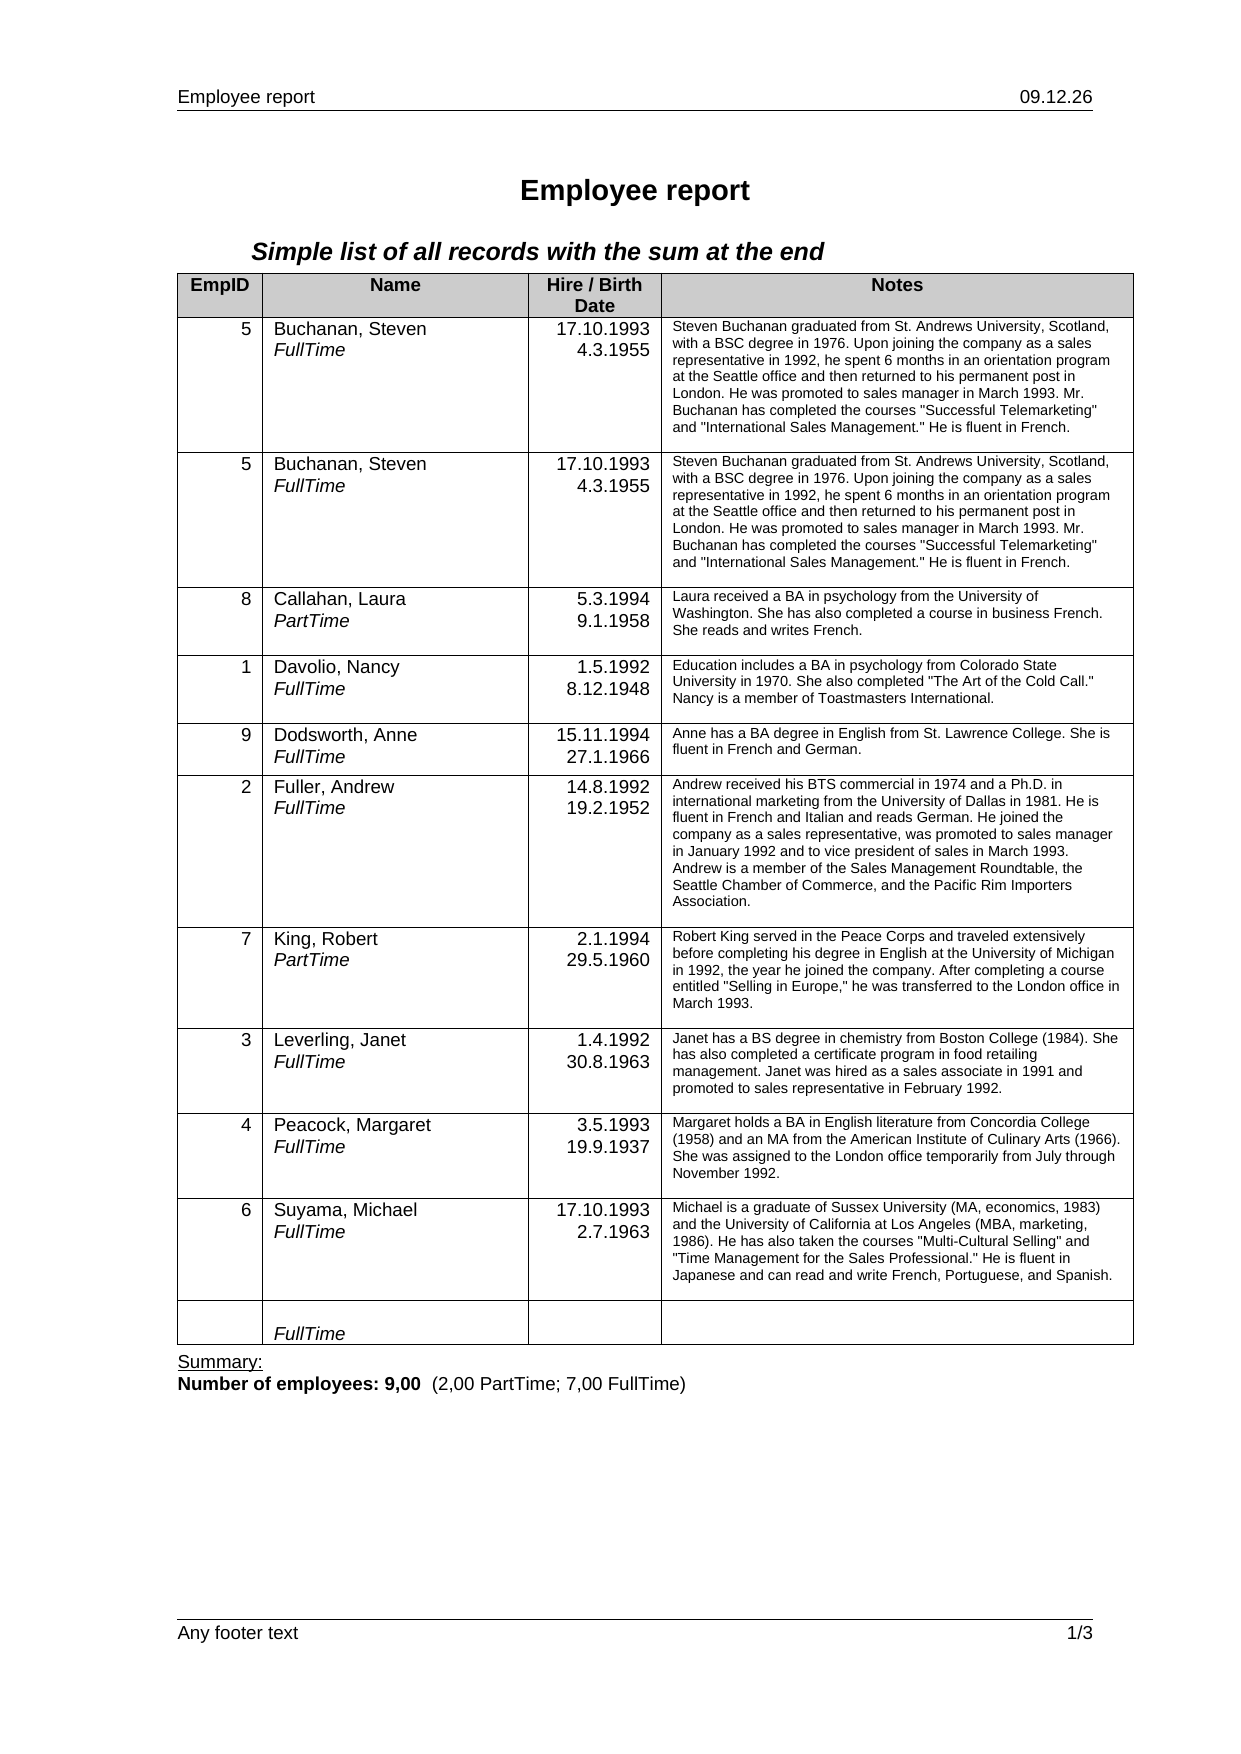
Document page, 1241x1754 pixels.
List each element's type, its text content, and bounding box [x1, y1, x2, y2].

table_cell Laura received a BA in psychology from the University of Washington. She has also completed a course in business French. She reads and writes French. [662, 588, 1133, 655]
table_cell Steven Buchanan graduated from St. Andrews University, Scotland, with a BSC degree in 1976. Upon joining the company as a sales representative in 1992, he spent 6 months in an orientation program at the Seattle office and then returned to his permanent post in London. He was promoted to sales manager in March 1993. Mr. Buchanan has completed the courses "Successful Telemarketing" and "International Sales Management." He is fluent in French. [662, 453, 1133, 587]
table_cell [662, 1301, 1133, 1344]
table_cell Anne has a BA degree in English from St. Lawrence College. She is fluent in French and German. [662, 724, 1133, 774]
table_header EmpID [178, 274, 262, 317]
table_cell 4 [178, 1114, 262, 1198]
table_cell [529, 1301, 661, 1344]
table_cell 17.10.1993 4.3.1955 [529, 453, 661, 587]
table_cell 5 [178, 318, 262, 452]
table_cell Peacock, Margaret FullTime [263, 1114, 528, 1198]
table_cell 8 [178, 588, 262, 655]
table_cell Buchanan, Steven FullTime [263, 318, 528, 452]
table_cell 2.1.1994 29.5.1960 [529, 928, 661, 1028]
table_cell 5 [178, 453, 262, 587]
table_cell 1 [178, 656, 262, 723]
text Summary: Number of employees: 9,00 (2,00 PartTime; 7,00 FullTime) [177, 1351, 1093, 1394]
table_cell 5.3.1994 9.1.1958 [529, 588, 661, 655]
table_cell 3.5.1993 19.9.1937 [529, 1114, 661, 1198]
table_cell Steven Buchanan graduated from St. Andrews University, Scotland, with a BSC degree in 1976. Upon joining the company as a sales representative in 1992, he spent 6 months in an orientation program at the Seattle office and then returned to his permanent post in London. He was promoted to sales manager in March 1993. Mr. Buchanan has completed the courses "Successful Telemarketing" and "International Sales Management." He is fluent in French. [662, 318, 1133, 452]
table_cell King, Robert PartTime [263, 928, 528, 1028]
table_cell 7 [178, 928, 262, 1028]
table_cell Margaret holds a BA in English literature from Concordia College (1958) and an MA from the American Institute of Culinary Arts (1966). She was assigned to the London office temporarily from July through November 1992. [662, 1114, 1133, 1198]
table_cell Davolio, Nancy FullTime [263, 656, 528, 723]
table_cell Leverling, Janet FullTime [263, 1029, 528, 1113]
table_cell Robert King served in the Peace Corps and traveled extensively before completing his degree in English at the University of Michigan in 1992, the year he joined the company. After completing a course entitled "Selling in Europe," he was transferred to the London office in March 1993. [662, 928, 1133, 1028]
subtitle Simple list of all records with the sum at the end [177, 237, 1093, 266]
table_cell Janet has a BS degree in chemistry from Boston College (1984). She has also completed a certificate program in food retailing management. Janet was hired as a sales associate in 1991 and promoted to sales representative in February 1992. [662, 1029, 1133, 1113]
table_cell FullTime [263, 1301, 528, 1344]
table_cell [178, 1301, 262, 1344]
table_cell 14.8.1992 19.2.1952 [529, 776, 661, 927]
table_header Name [263, 274, 528, 317]
table_cell 9 [178, 724, 262, 774]
table_cell Callahan, Laura PartTime [263, 588, 528, 655]
table_cell 3 [178, 1029, 262, 1113]
table_cell Fuller, Andrew FullTime [263, 776, 528, 927]
table_cell 6 [178, 1199, 262, 1300]
table_cell 17.10.1993 2.7.1963 [529, 1199, 661, 1300]
table_cell Education includes a BA in psychology from Colorado State University in 1970. She also completed "The Art of the Cold Call." Nancy is a member of Toastmasters International. [662, 656, 1133, 723]
table_cell Dodsworth, Anne FullTime [263, 724, 528, 774]
table_cell 1.4.1992 30.8.1963 [529, 1029, 661, 1113]
table_cell 2 [178, 776, 262, 927]
table_cell Buchanan, Steven FullTime [263, 453, 528, 587]
table_cell 15.11.1994 27.1.1966 [529, 724, 661, 774]
table_cell Andrew received his BTS commercial in 1974 and a Ph.D. in international marketing from the University of Dallas in 1981. He is fluent in French and Italian and reads German. He joined the company as a sales representative, was promoted to sales manager in January 1992 and to vice president of sales in March 1993. Andrew is a member of the Sales Management Roundtable, the Seattle Chamber of Commerce, and the Pacific Rim Importers Association. [662, 776, 1133, 927]
table_header Notes [662, 274, 1133, 317]
table_cell Suyama, Michael FullTime [263, 1199, 528, 1300]
table_header Hire / Birth Date [529, 274, 661, 317]
subtitle Employee report [177, 173, 1093, 206]
table_cell 17.10.1993 4.3.1955 [529, 318, 661, 452]
table_cell 1.5.1992 8.12.1948 [529, 656, 661, 723]
table_cell Michael is a graduate of Sussex University (MA, economics, 1983) and the University of California at Los Angeles (MBA, marketing, 1986). He has also taken the courses "Multi-Cultural Selling" and "Time Management for the Sales Professional." He is fluent in Japanese and can read and write French, Portuguese, and Spanish. [662, 1199, 1133, 1300]
